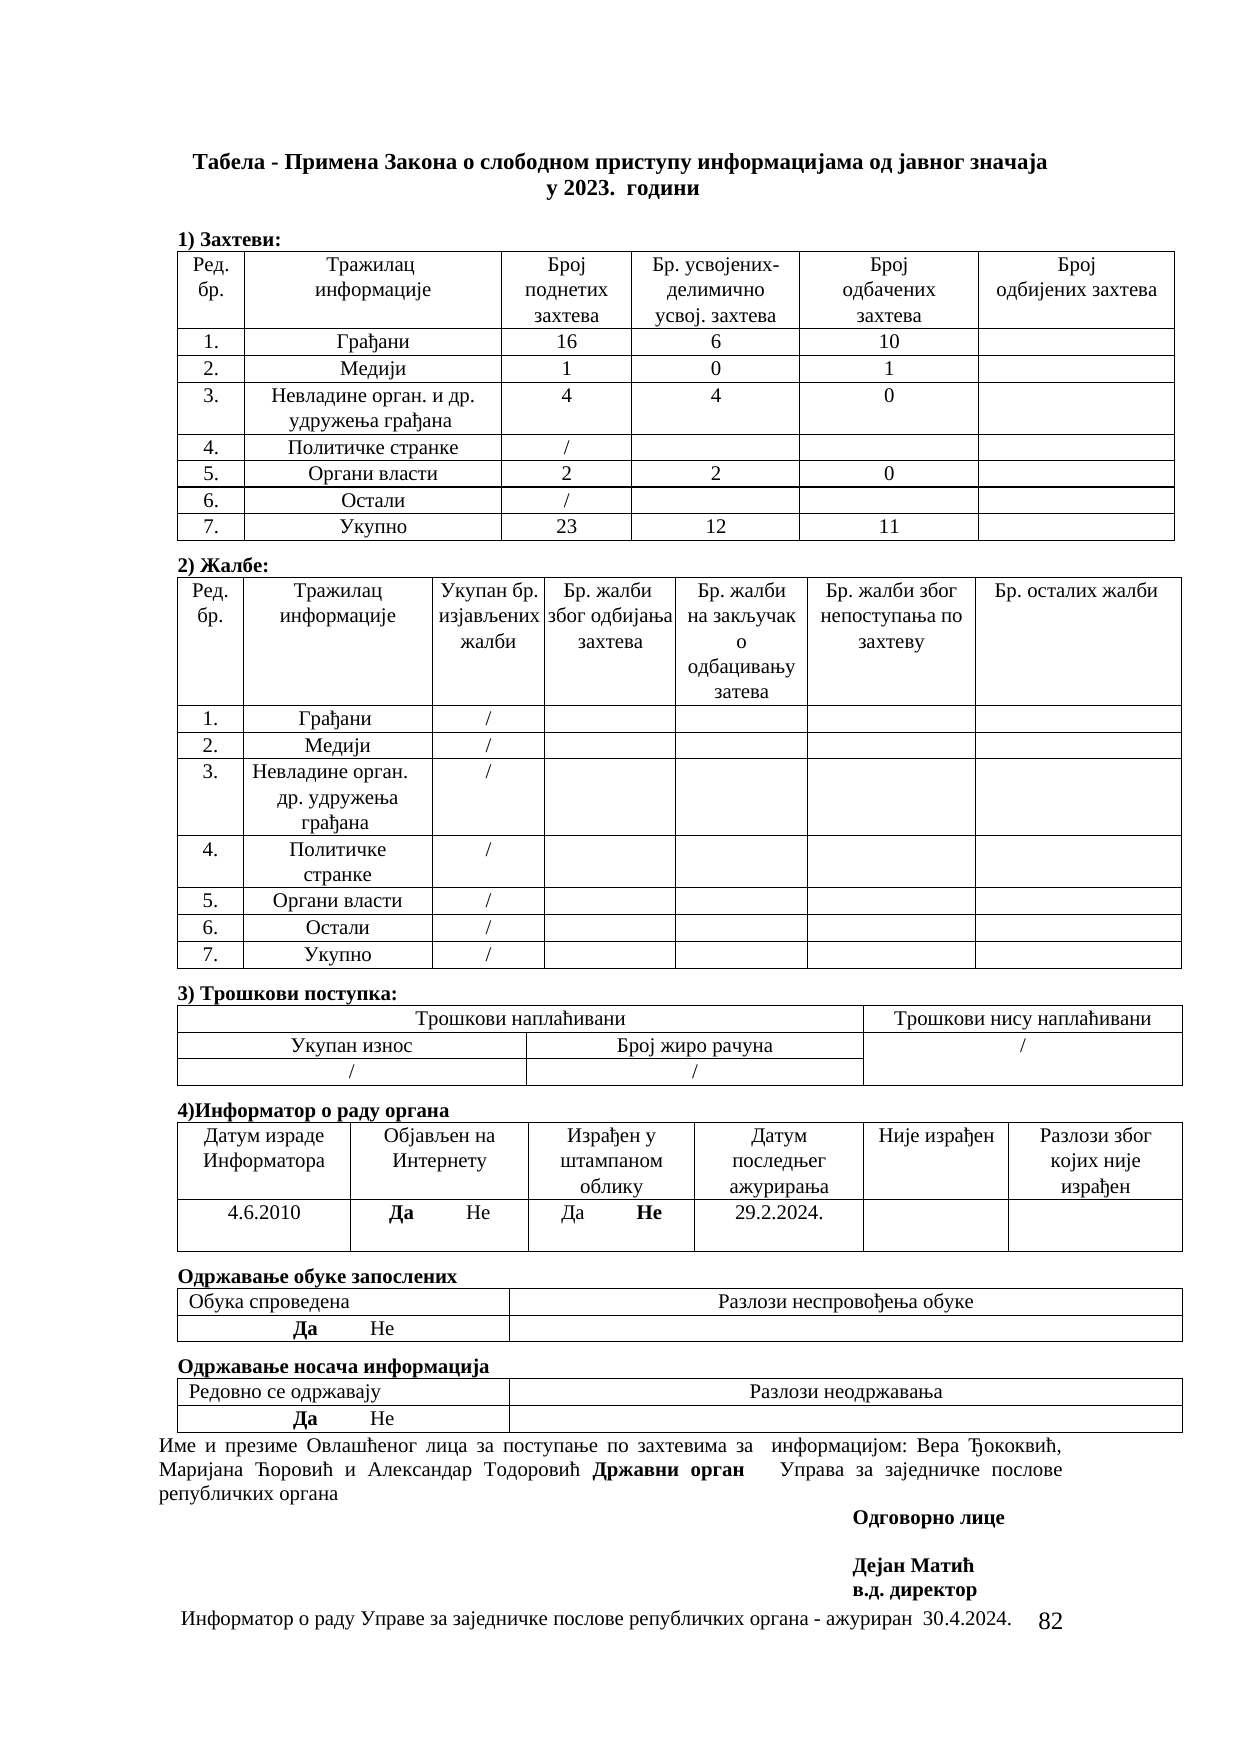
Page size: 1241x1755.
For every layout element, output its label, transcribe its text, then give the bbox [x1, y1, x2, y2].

table_cell Број жиро рачуна [527, 1033, 863, 1058]
table_header Број поднетих захтева [502, 252, 631, 328]
table_cell [510, 1406, 1182, 1432]
table_cell [976, 836, 1181, 887]
table_header Тражилац информације [244, 578, 432, 705]
table_cell Политичке странке [245, 435, 501, 460]
table_cell [545, 836, 675, 887]
table_cell [676, 836, 807, 887]
table_header Разлози због којих није израђен [1009, 1123, 1182, 1199]
table_cell / [502, 435, 631, 460]
table_cell 4. [178, 836, 243, 887]
table_header Број одбачених захтева [800, 252, 978, 328]
table_cell [676, 888, 807, 914]
table_cell 6 [632, 329, 799, 354]
table_cell Остали [244, 915, 432, 941]
table_header Бр. осталих жалби [976, 578, 1181, 705]
table_header Бр. жалби на закључак о одбацивању затева [676, 578, 807, 705]
table_cell 16 [502, 329, 631, 354]
table_header Објављен на Интернету [351, 1123, 528, 1199]
table_cell 4 [632, 383, 799, 433]
table_cell [800, 488, 978, 513]
table_cell / [433, 733, 544, 758]
table_cell 7. [178, 514, 244, 540]
table_cell 3. [178, 383, 244, 433]
table_cell [632, 488, 799, 513]
table_cell / [433, 888, 544, 914]
table_cell [808, 888, 975, 914]
table_header Ред. бр. [178, 578, 243, 705]
table_cell [545, 888, 675, 914]
table_cell Органи власти [245, 461, 501, 486]
subtitle Одговорно лице [758, 1505, 1063, 1529]
table_cell 1 [800, 356, 978, 382]
table_cell Укупно [245, 514, 501, 540]
table_cell / [433, 706, 544, 732]
table_cell [676, 759, 807, 835]
table_header Бр. жалби због одбијања захтева [545, 578, 675, 705]
table_cell [976, 733, 1181, 758]
table_header Број одбијених захтева [979, 252, 1174, 328]
table_header Трошкови наплаћивани [178, 1006, 863, 1032]
table_cell 23 [502, 514, 631, 540]
table_cell Политичке странке [244, 836, 432, 887]
table_header Бр. усвојених- делимично усвој. захтева [632, 252, 799, 328]
table_cell 12 [632, 514, 799, 540]
table_cell 2. [178, 733, 243, 758]
table_header Ред.бр. [178, 252, 244, 328]
table_cell 4. [178, 435, 244, 460]
table_header Разлози неодржавања [510, 1379, 1182, 1405]
table_cell Да Не [529, 1200, 694, 1251]
table_cell 0 [632, 356, 799, 382]
subtitle Одржавање обуке запослених [177, 1264, 1063, 1288]
table_cell [976, 888, 1181, 914]
table_header Трошкови нису наплаћивани [864, 1006, 1182, 1032]
table_cell 5. [178, 461, 244, 486]
table_cell 1 [502, 356, 631, 382]
table_header Израђен у штампаном облику [529, 1123, 694, 1199]
table_cell Да Не [178, 1406, 509, 1432]
subtitle 3) Трошкови поступка: [177, 981, 1063, 1005]
table_header Датум последњег ажурирања [695, 1123, 863, 1199]
table_cell Укупно [244, 942, 432, 968]
table_cell [676, 915, 807, 941]
table_header Редовно се одржавају [178, 1379, 509, 1405]
table_cell [1009, 1200, 1182, 1251]
table_cell 2 [502, 461, 631, 486]
table_cell [676, 706, 807, 732]
table_cell 7. [178, 942, 243, 968]
table_cell 1. [178, 706, 243, 732]
table_cell / [433, 942, 544, 968]
subtitle в.д. директор [852, 1577, 1063, 1601]
table_cell / [527, 1059, 863, 1085]
table_cell / [433, 836, 544, 887]
table_cell 0 [800, 461, 978, 486]
table_cell [864, 1200, 1008, 1251]
table_cell 6. [178, 915, 243, 941]
table_cell [800, 435, 978, 460]
table_cell [976, 915, 1181, 941]
table_cell [979, 383, 1174, 433]
table_cell 4 [502, 383, 631, 433]
text Табела - Примена Закона о слободном приступу информацијама од јавног значаја [177, 148, 1063, 174]
table_cell Грађани [244, 706, 432, 732]
table_header Разлози неспровођења обуке [510, 1289, 1182, 1314]
table_cell [979, 329, 1174, 354]
table_cell [979, 514, 1174, 540]
table_cell [545, 733, 675, 758]
table_cell 5. [178, 888, 243, 914]
table_header Датум израде Информатора [178, 1123, 350, 1199]
table_cell 11 [800, 514, 978, 540]
table_cell [676, 733, 807, 758]
subtitle 2) Жалбе: [177, 553, 1063, 577]
table_cell [808, 759, 975, 835]
table_header Није израђен [864, 1123, 1008, 1199]
table_cell [808, 733, 975, 758]
table_cell [545, 759, 675, 835]
table_cell Остали [245, 488, 501, 513]
table_cell Да Не [351, 1200, 528, 1251]
table_cell Невладине орган. и др. удружења грађана [245, 383, 501, 433]
table_cell [808, 942, 975, 968]
table_cell [976, 942, 1181, 968]
table_header Бр. жалби због непоступања по захтеву [808, 578, 975, 705]
table_cell / [178, 1059, 526, 1085]
table_cell 2. [178, 356, 244, 382]
subtitle Одржавање носача информација [177, 1354, 1063, 1378]
table_header Обука спроведена [178, 1289, 509, 1314]
table_cell [808, 706, 975, 732]
table_cell 2 [632, 461, 799, 486]
table_cell [808, 915, 975, 941]
table_cell Грађани [245, 329, 501, 354]
table_cell / [502, 488, 631, 513]
table_cell [808, 836, 975, 887]
table_cell Да Не [178, 1316, 509, 1341]
table_cell [976, 759, 1181, 835]
table_cell / [864, 1033, 1182, 1085]
table_cell 4.6.2010 [178, 1200, 350, 1251]
subtitle Дејан Матић [852, 1553, 1063, 1577]
table_cell [545, 942, 675, 968]
table_cell [979, 488, 1174, 513]
table_cell [979, 435, 1174, 460]
table_cell [976, 706, 1181, 732]
table_cell [979, 356, 1174, 382]
table_cell 1. [178, 329, 244, 354]
table_cell Медији [244, 733, 432, 758]
table_cell 0 [800, 383, 978, 433]
table_cell / [433, 915, 544, 941]
table_cell [545, 915, 675, 941]
text у 2023. години [177, 174, 1063, 200]
table_cell [510, 1316, 1182, 1341]
table_cell / [433, 759, 544, 835]
table_header Тражилац информације [245, 252, 501, 328]
table_cell Невладине орган. др. удружења грађана [244, 759, 432, 835]
text 4)Информатор о раду органа [177, 1098, 1063, 1122]
table_cell Медији [245, 356, 501, 382]
subtitle Име и презиме Овлашћеног лица за поступање по захтевима за информацијом: Вера Ђококвић, Маријана Ћоровић и Александар Тодоровић Државни орган Управа за заједничке послове републичких органа [158, 1433, 1063, 1505]
table_cell 3. [178, 759, 243, 835]
table_cell 6. [178, 488, 244, 513]
table_cell 10 [800, 329, 978, 354]
table_cell [632, 435, 799, 460]
table_cell [979, 461, 1174, 486]
table_cell [545, 706, 675, 732]
table_cell 29.2.2024. [695, 1200, 863, 1251]
table_cell [676, 942, 807, 968]
table_header Укупан бр. изјављених жалби [433, 578, 544, 705]
table_cell Укупан износ [178, 1033, 526, 1058]
table_cell Oргани власти [244, 888, 432, 914]
subtitle 1) Захтеви: [177, 227, 1063, 251]
